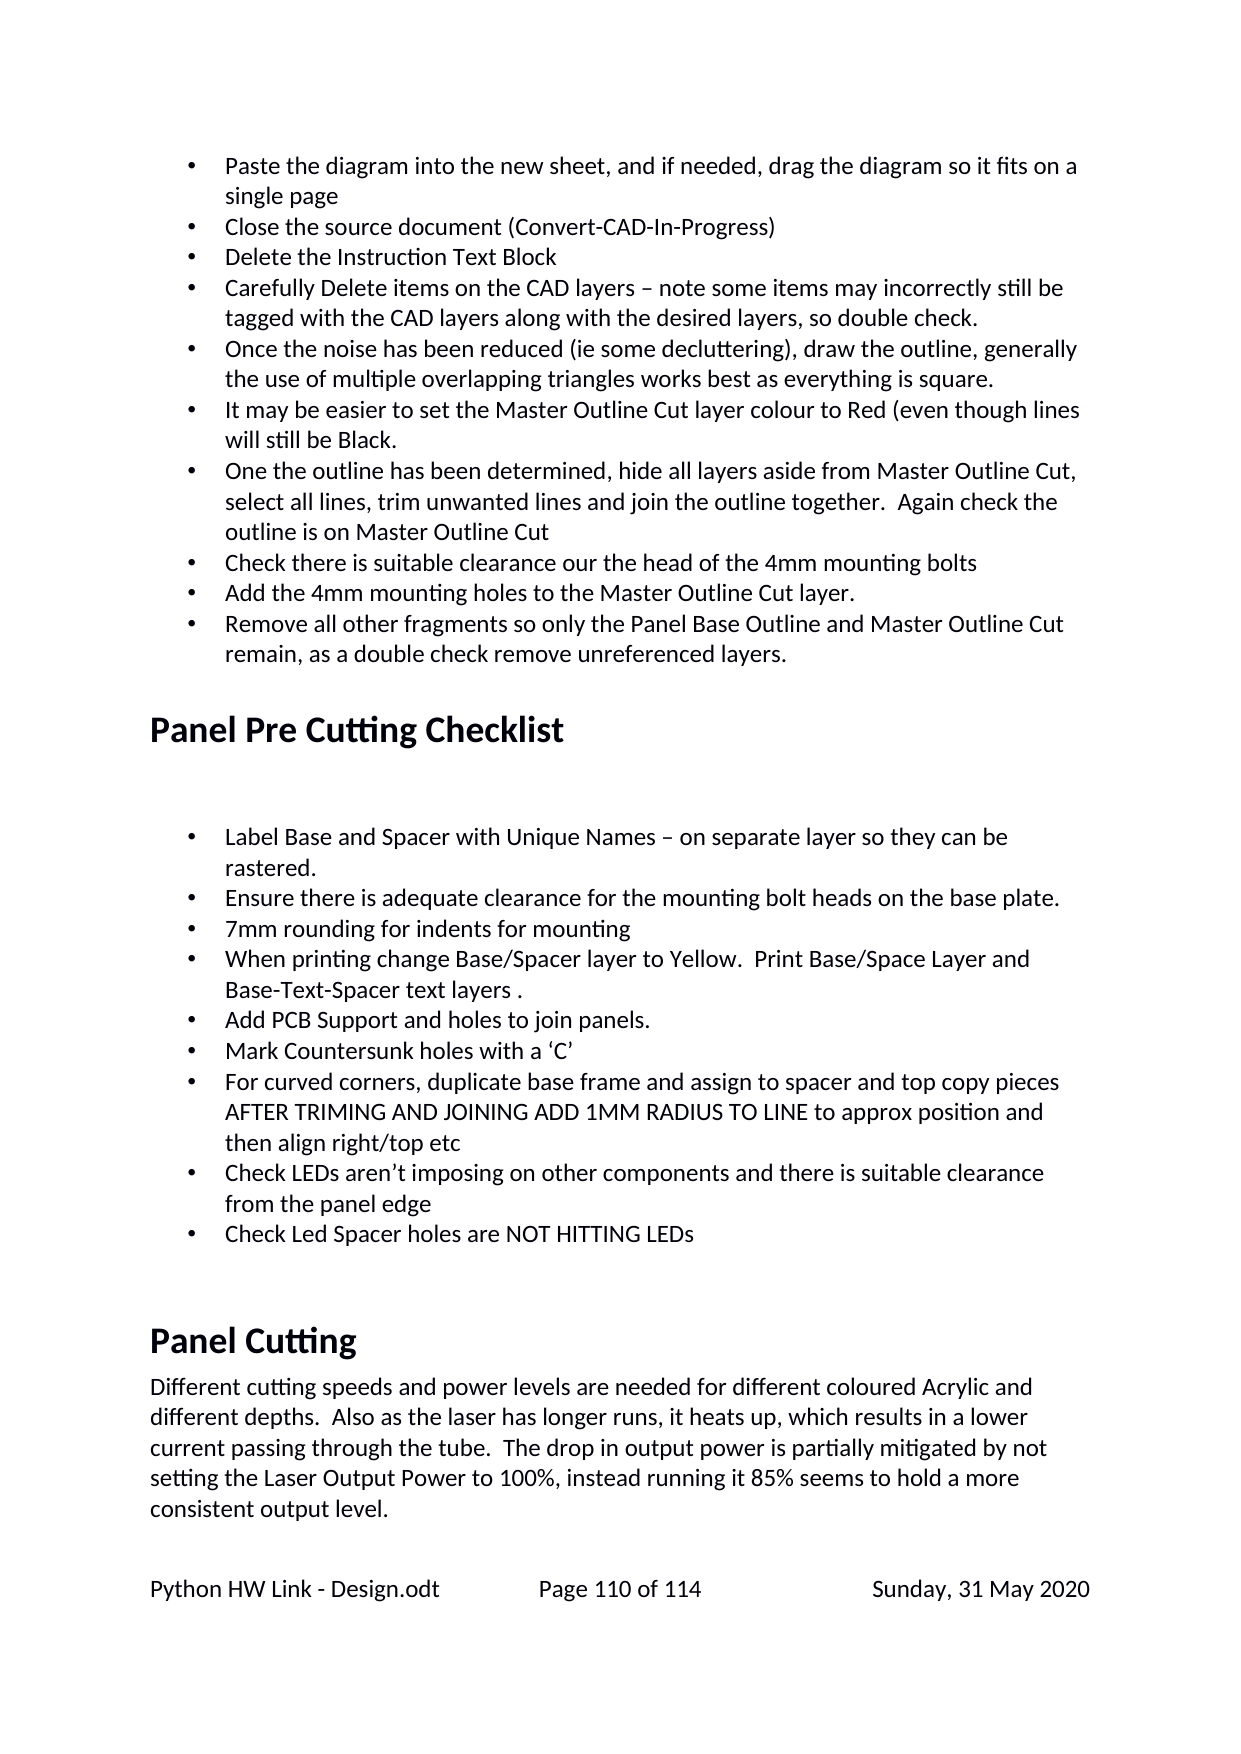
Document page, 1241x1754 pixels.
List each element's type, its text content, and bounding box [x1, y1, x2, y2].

list Carefully Delete items on the CAD layers – note some items may incorrectly still be tagged with the CAD layers along with the desired layers, so double check. [187, 272, 1090, 333]
list Delete the Instruction Text Block [187, 242, 1090, 272]
text Different cutting speeds and power levels are needed for different coloured Acrylic and different depths. Also as the laser has longer runs, it heats up, which results in a lower current passing through the tube. The drop in output power is partially mitigated by not setting the Laser Output Power to 100%, instead running it 85% seems to hold a more consistent output level. [150, 1371, 1090, 1524]
list Add PCB Support and holes to join panels. [187, 1005, 1090, 1035]
list Close the source document (Convert-CAD-In-Progress) [187, 211, 1090, 242]
subtitle Panel Cutting [150, 1317, 1090, 1363]
list Check there is suitable clearance our the head of the 4mm mounting bolts [187, 547, 1090, 577]
list Remove all other fragments so only the Panel Base Outline and Master Outline Cut remain, as a double check remove unreferenced layers. [187, 608, 1090, 669]
list Check LEDs aren’t imposing on other components and there is suitable clearance from the panel edge [187, 1157, 1090, 1218]
list Label Base and Spacer with Unique Names – on separate layer so they can be rastered. [187, 822, 1090, 883]
list It may be easier to set the Master Outline Cut layer colour to Red (even though lines will still be Black. [187, 394, 1090, 455]
list Ensure there is adequate clearance for the mounting bolt heads on the base plate. [187, 883, 1090, 913]
list One the outline has been determined, hide all layers aside from Master Outline Cut, select all lines, trim unwanted lines and join the outline together. Again check the outline is on Master Outline Cut [187, 455, 1090, 547]
subtitle Panel Pre Cutting Checklist [150, 706, 1090, 752]
list For curved corners, duplicate base frame and assign to spacer and top copy pieces AFTER TRIMING AND JOINING ADD 1MM RADIUS TO LINE to approx position and then align right/top etc [187, 1066, 1090, 1157]
list Paste the diagram into the new sheet, and if needed, drag the diagram so it fits on a single page [187, 150, 1090, 211]
list Check Led Spacer holes are NOT HITTING LEDs [187, 1218, 1090, 1249]
list 7mm rounding for indents for mounting [187, 913, 1090, 944]
list Add the 4mm mounting holes to the Master Outline Cut layer. [187, 577, 1090, 608]
list Mark Countersunk holes with a ‘C’ [187, 1035, 1090, 1066]
list Once the noise has been reduced (ie some decluttering), draw the outline, generally the use of multiple overlapping triangles works best as everything is square. [187, 333, 1090, 394]
list When printing change Base/Spacer layer to Yellow. Print Base/Space Layer and Base-Text-Spacer text layers . [187, 944, 1090, 1005]
